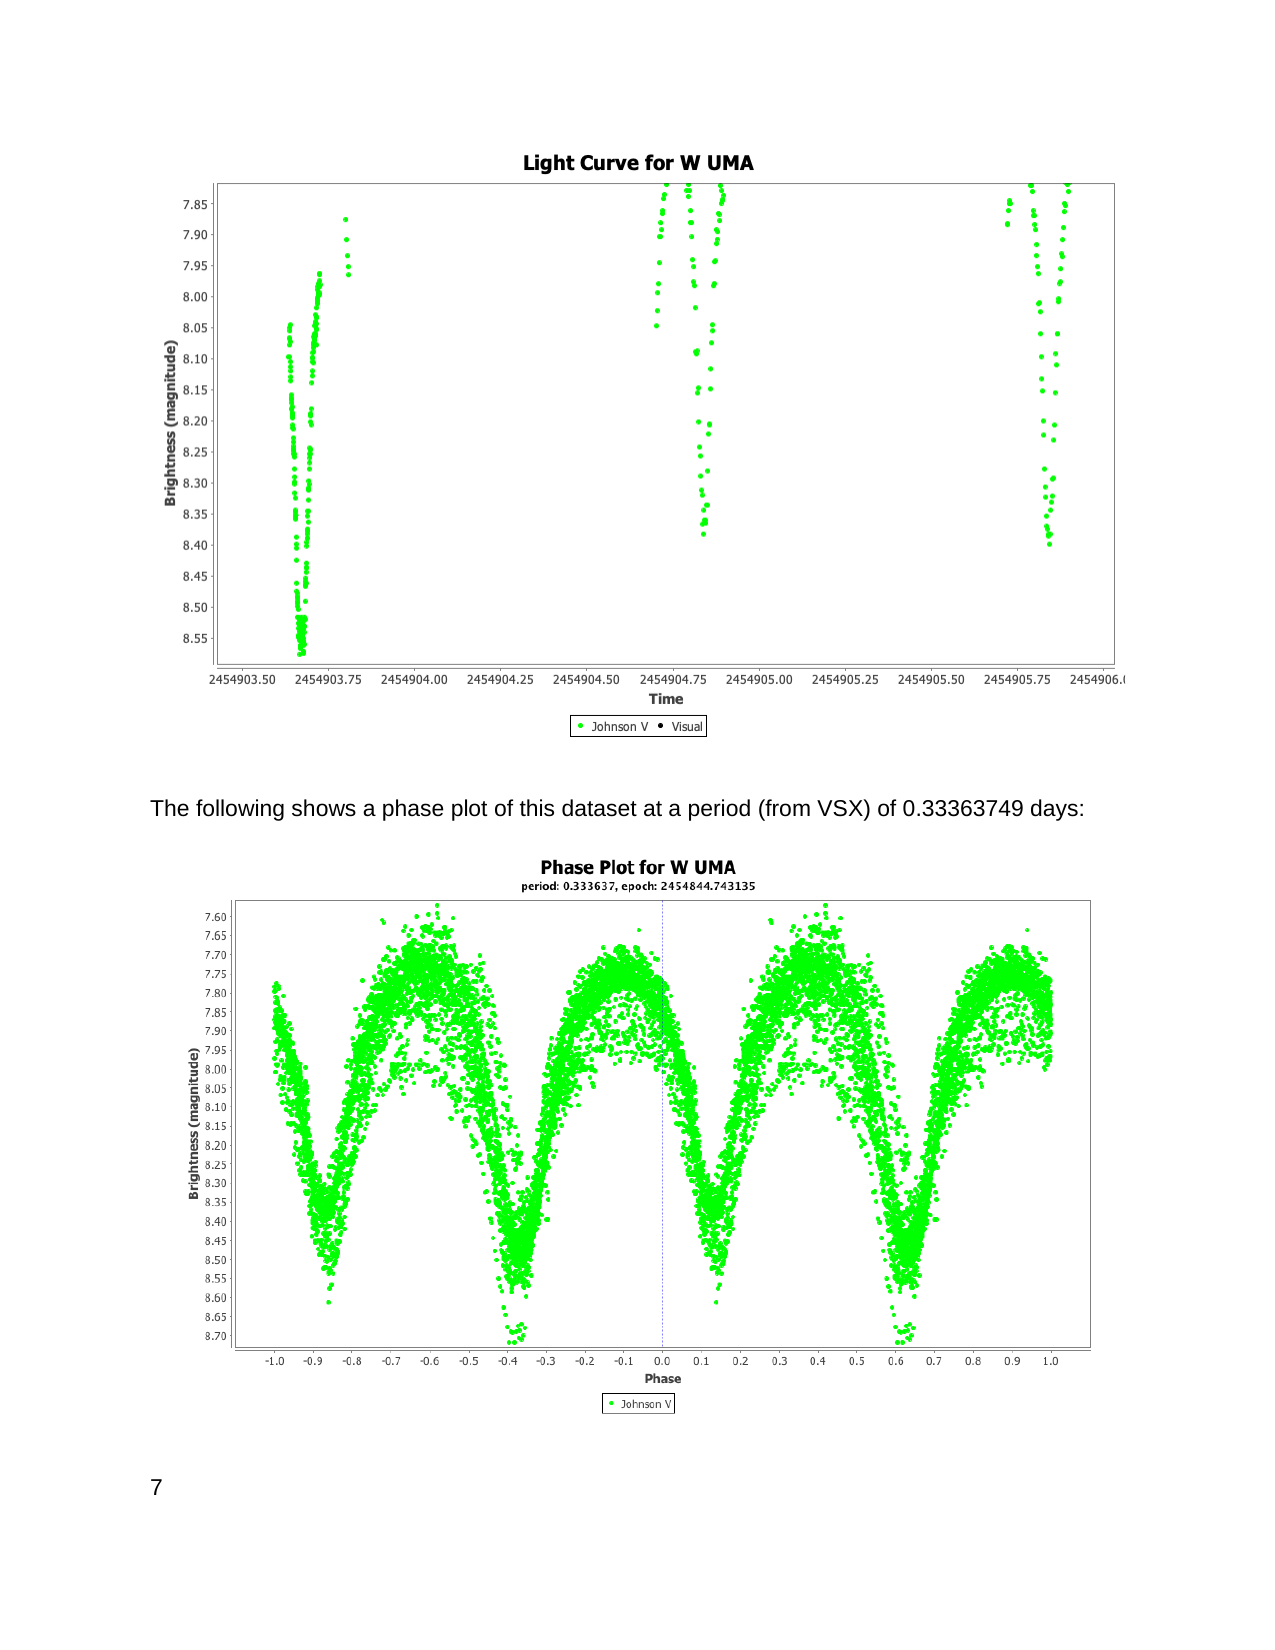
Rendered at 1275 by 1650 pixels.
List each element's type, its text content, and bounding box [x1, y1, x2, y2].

text The following shows a phase plot of this dataset at a period (from VSX) of 0.33363749 days: [150, 796, 1125, 822]
picture [150, 150, 1125, 738]
picture [175, 854, 1100, 1414]
table_header [150, 738, 1125, 767]
